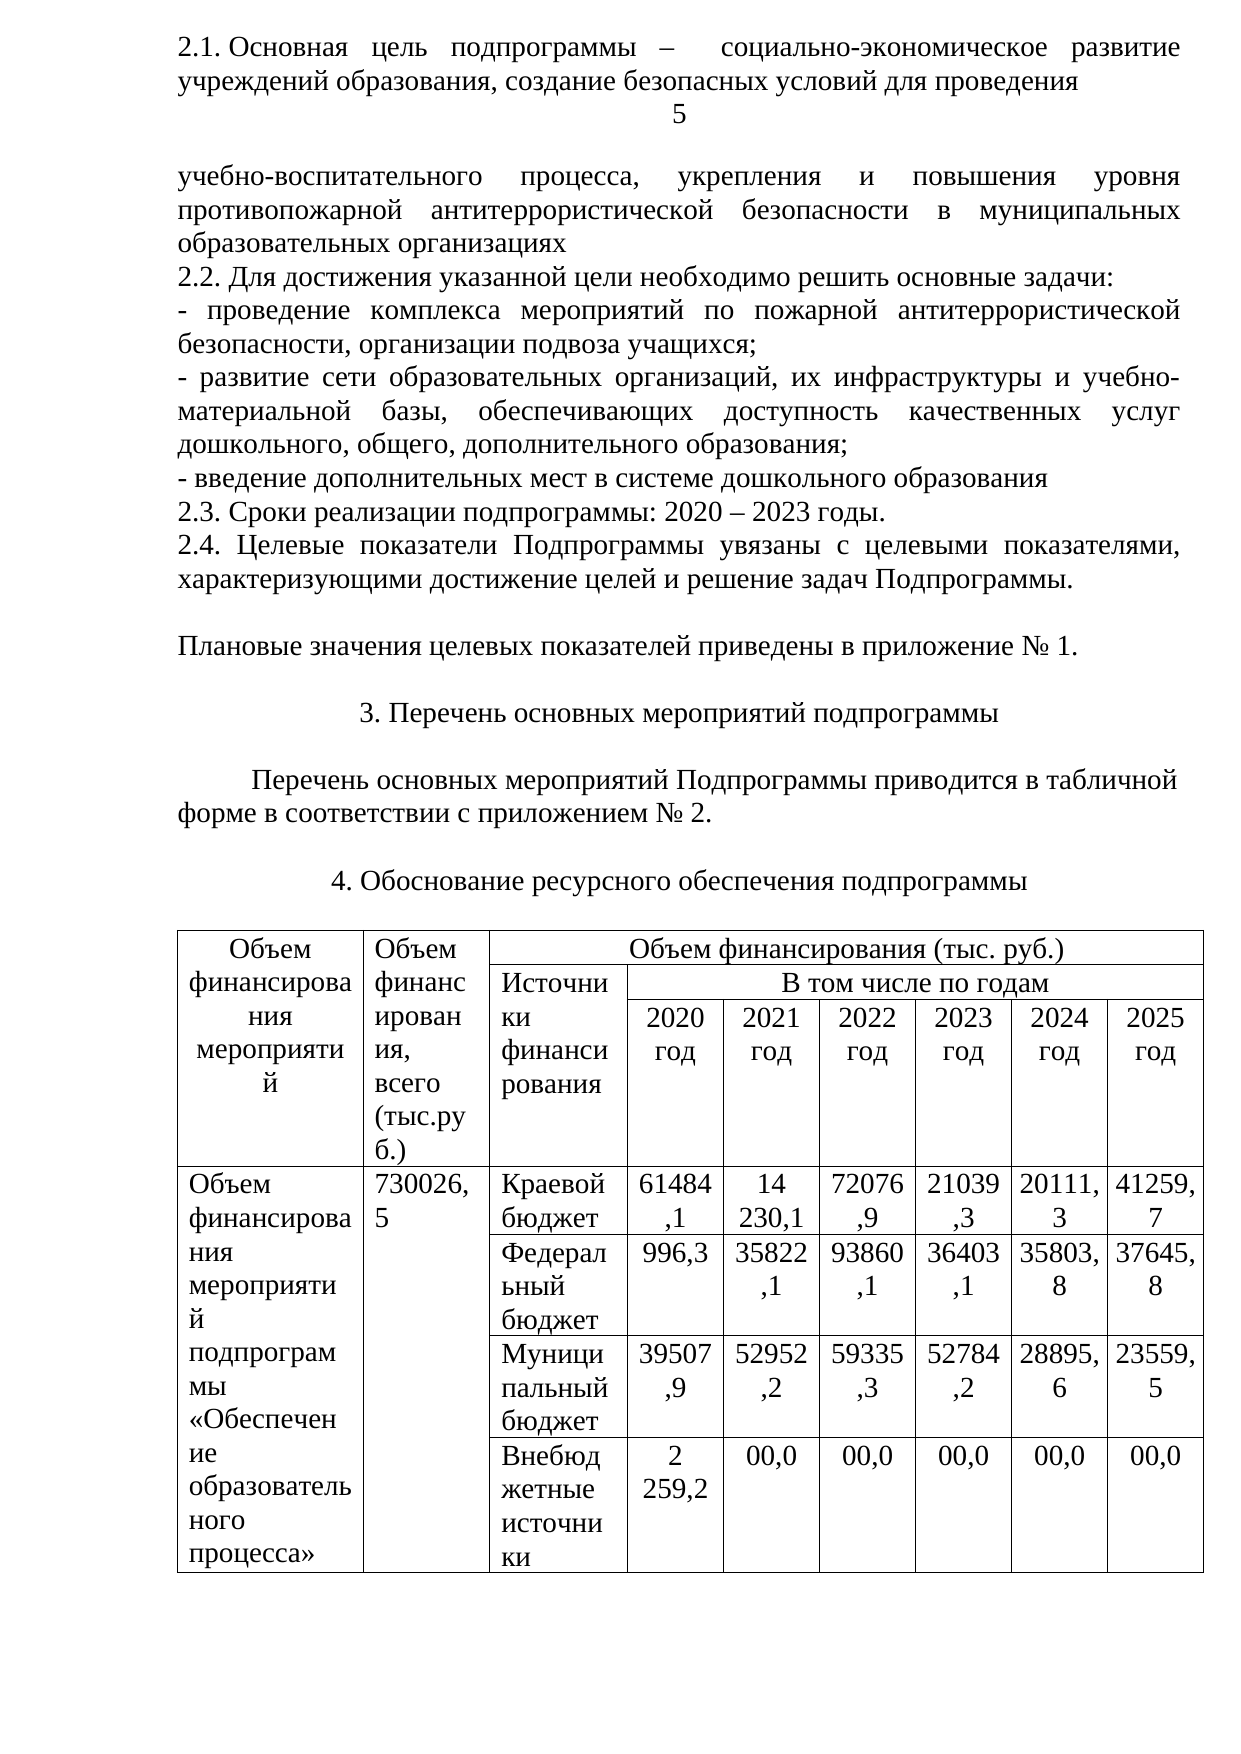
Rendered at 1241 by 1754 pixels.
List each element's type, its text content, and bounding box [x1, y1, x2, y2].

text 2.2. Для достижения указанной цели необходимо решить основные задачи: [177, 259, 1181, 292]
table_cell Внебюджетные источники [490, 1438, 627, 1572]
table_cell 00,0 [820, 1438, 915, 1572]
text Плановые значения целевых показателей приведены в приложение № 1. [177, 628, 1181, 661]
table_cell 00,0 [724, 1438, 819, 1572]
table_cell 730026,5 [364, 1167, 489, 1572]
table_cell 996,3 [628, 1235, 723, 1335]
table_cell 59335,3 [820, 1336, 915, 1437]
table_cell 21039,3 [916, 1167, 1011, 1234]
text 2.4. Целевые показатели Подпрограммы увязаны с целевыми показателями, характеризующими достижение целей и решение задач Подпрограммы. [177, 527, 1181, 594]
table_cell 36403,1 [916, 1235, 1011, 1335]
text Перечень основных мероприятий Подпрограммы приводится в табличной форме в соответствии с приложением № 2. [177, 762, 1181, 829]
table_header Объем финансирования мероприятий [178, 931, 363, 1166]
table_cell 20111,3 [1012, 1167, 1107, 1234]
table_cell 93860,1 [820, 1235, 915, 1335]
text - проведение комплекса мероприятий по пожарной антитеррористической безопасности, организации подвоза учащихся; [177, 292, 1181, 359]
text 5 [177, 97, 1181, 130]
text 3. Перечень основных мероприятий подпрограммы [177, 695, 1181, 728]
table_cell 28895,6 [1012, 1336, 1107, 1437]
table_header Объем финанс ирован ия, всего (тыс.руб.) [364, 931, 489, 1166]
table_header Объем финансирования (тыс. руб.) [490, 931, 1203, 964]
table_cell 72076,9 [820, 1167, 915, 1234]
text - развитие сети образовательных организаций, их инфраструктуры и учебно-материальной базы, обеспечивающих доступность качественных услуг дошкольного, общего, дополнительного образования; [177, 359, 1181, 460]
table_cell 2022 год [820, 1000, 915, 1166]
table_cell 41259,7 [1108, 1167, 1203, 1234]
text учебно-воспитательного процесса, укрепления и повышения уровня противопожарной антитеррористической безопасности в муниципальных образовательных организациях [177, 158, 1181, 259]
table_cell 35822,1 [724, 1235, 819, 1335]
table_cell Источники финансирования [490, 965, 627, 1166]
table_cell 23559,5 [1108, 1336, 1203, 1437]
table_cell 00,0 [1108, 1438, 1203, 1572]
text 4. Обоснование ресурсного обеспечения подпрограммы [177, 863, 1181, 896]
text - введение дополнительных мест в системе дошкольного образования [177, 460, 1181, 494]
table_cell 52952,2 [724, 1336, 819, 1437]
table_cell 00,0 [916, 1438, 1011, 1572]
table_cell В том числе по годам [628, 965, 1203, 999]
table_cell 39507,9 [628, 1336, 723, 1437]
table_cell 2021 год [724, 1000, 819, 1166]
table_cell 61484,1 [628, 1167, 723, 1234]
text 2.3. Сроки реализации подпрограммы: 2020 – 2023 годы. [177, 494, 1181, 527]
table_cell 35803,8 [1012, 1235, 1107, 1335]
table_cell 00,0 [1012, 1438, 1107, 1572]
table_cell Муниципальный бюджет [490, 1336, 627, 1437]
table_cell 2 259,2 [628, 1438, 723, 1572]
text 2.1. Основная цель подпрограммы – социально-экономическое развитие учреждений образования, создание безопасных условий для проведения [177, 29, 1181, 97]
table_cell 2020 год [628, 1000, 723, 1166]
table_cell 14 230,1 [724, 1167, 819, 1234]
table_cell Краевой бюджет [490, 1167, 627, 1234]
table_cell Федеральный бюджет [490, 1235, 627, 1335]
table_cell Объем финансирования мероприятий подпрограммы «Обеспечение образовательного процесса» [178, 1167, 363, 1572]
table_cell 2023 год [916, 1000, 1011, 1166]
table_cell 37645,8 [1108, 1235, 1203, 1335]
table_cell 52784,2 [916, 1336, 1011, 1437]
table_cell 2025 год [1108, 1000, 1203, 1166]
table_cell 2024 год [1012, 1000, 1107, 1166]
